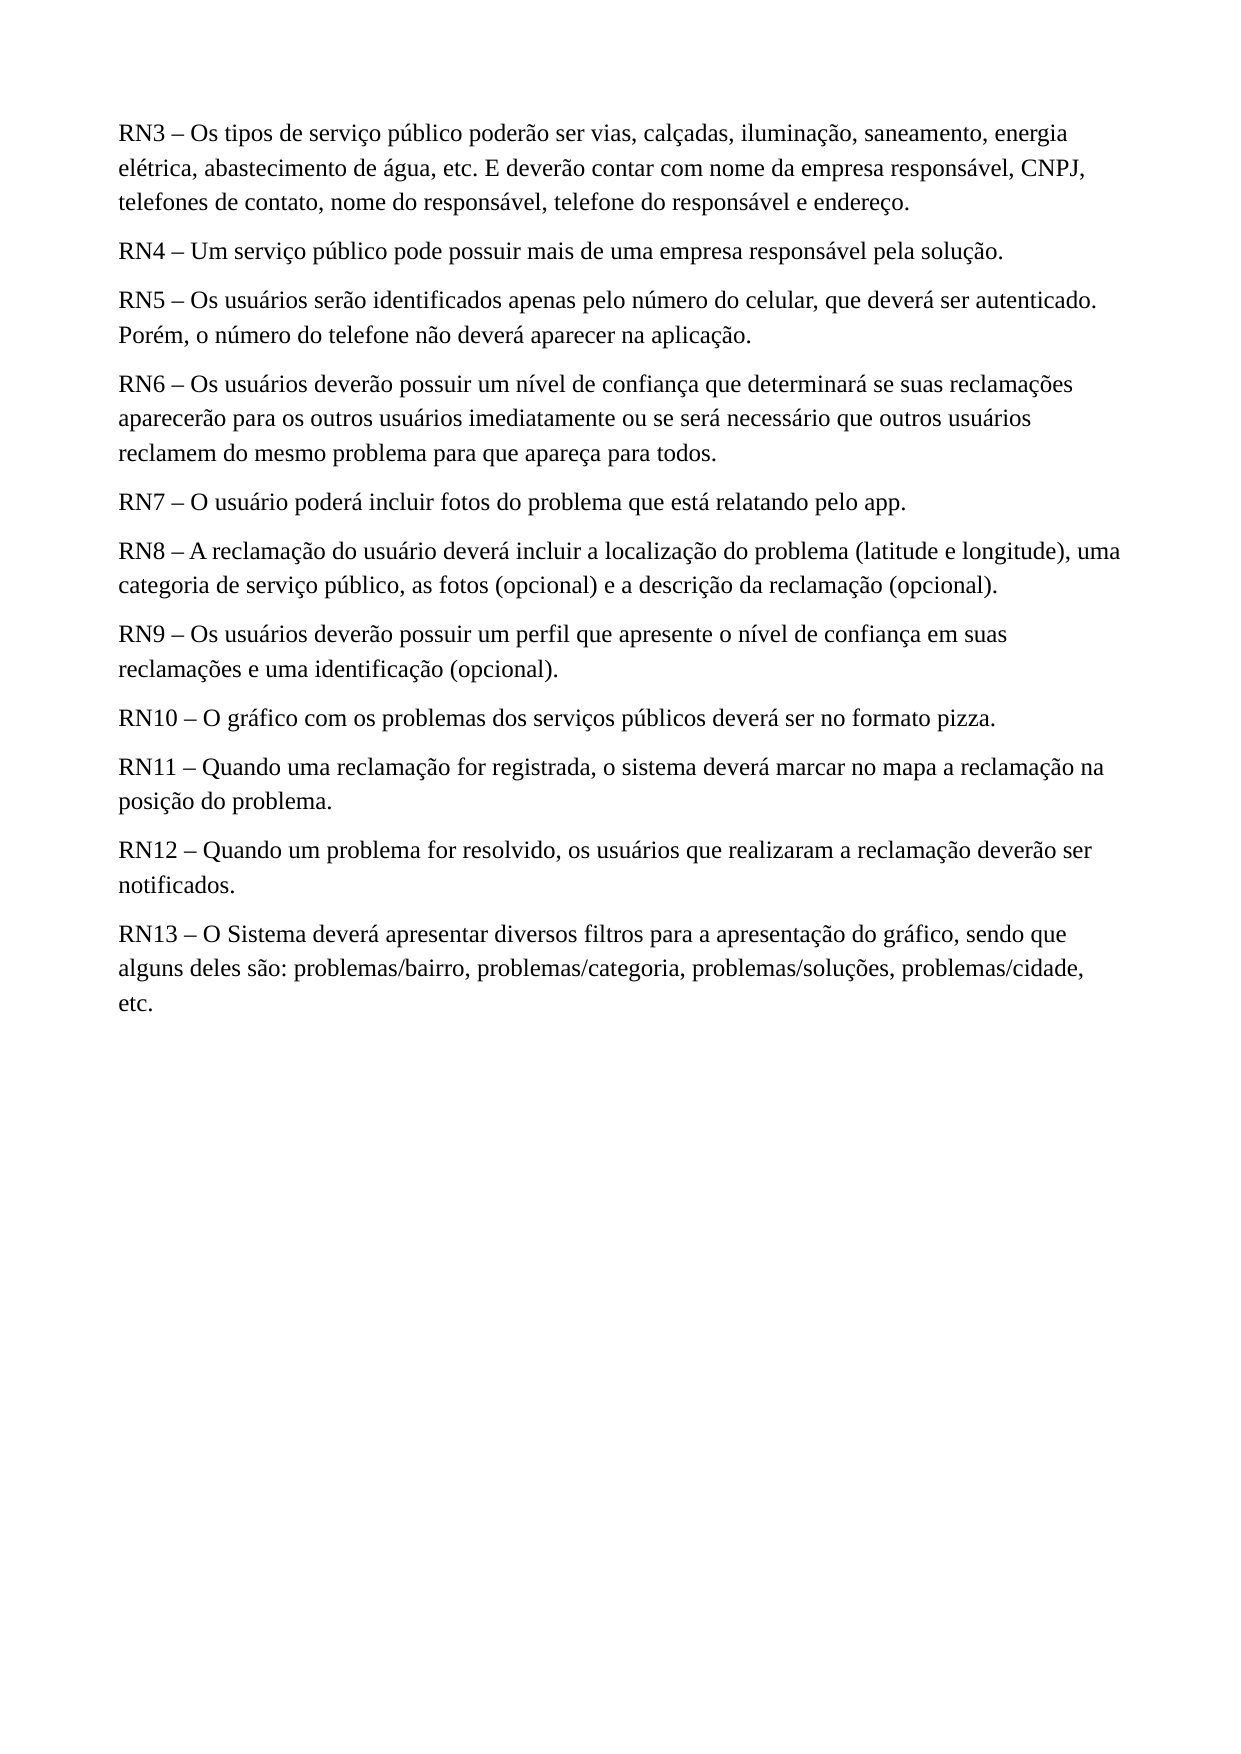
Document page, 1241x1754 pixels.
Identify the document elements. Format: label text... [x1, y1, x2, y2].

text RN7 – O usuário poderá incluir fotos do problema que está relatando pelo app. [118, 487, 1122, 516]
text RN11 – Quando uma reclamação for registrada, o sistema deverá marcar no mapa a reclamação na posição do problema. [118, 752, 1122, 815]
text RN6 – Os usuários deverão possuir um nível de confiança que determinará se suas reclamações aparecerão para os outros usuários imediatamente ou se será necessário que outros usuários reclamem do mesmo problema para que apareça para todos. [118, 369, 1122, 466]
text RN8 – A reclamação do usuário deverá incluir a localização do problema (latitude e longitude), uma categoria de serviço público, as fotos (opcional) e a descrição da reclamação (opcional). [118, 536, 1122, 599]
text RN12 – Quando um problema for resolvido, os usuários que realizaram a reclamação deverão ser notificados. [118, 836, 1122, 899]
text RN4 – Um serviço público pode possuir mais de uma empresa responsável pela solução. [118, 236, 1122, 265]
text RN9 – Os usuários deverão possuir um perfil que apresente o nível de confiança em suas reclamações e uma identificação (opcional). [118, 619, 1122, 683]
text RN5 – Os usuários serão identificados apenas pelo número do celular, que deverá ser autenticado. Porém, o número do telefone não deverá aparecer na aplicação. [118, 285, 1122, 348]
text RN3 – Os tipos de serviço público poderão ser vias, calçadas, iluminação, saneamento, energia elétrica, abastecimento de água, etc. E deverão contar com nome da empresa responsável, CNPJ, telefones de contato, nome do responsável, telefone do responsável e endereço. [118, 118, 1122, 216]
text RN13 – O Sistema deverá apresentar diversos filtros para a apresentação do gráfico, sendo que alguns deles são: problemas/bairro, problemas/categoria, problemas/soluções, problemas/cidade, etc. [118, 919, 1122, 1017]
text RN10 – O gráfico com os problemas dos serviços públicos deverá ser no formato pizza. [118, 703, 1122, 732]
